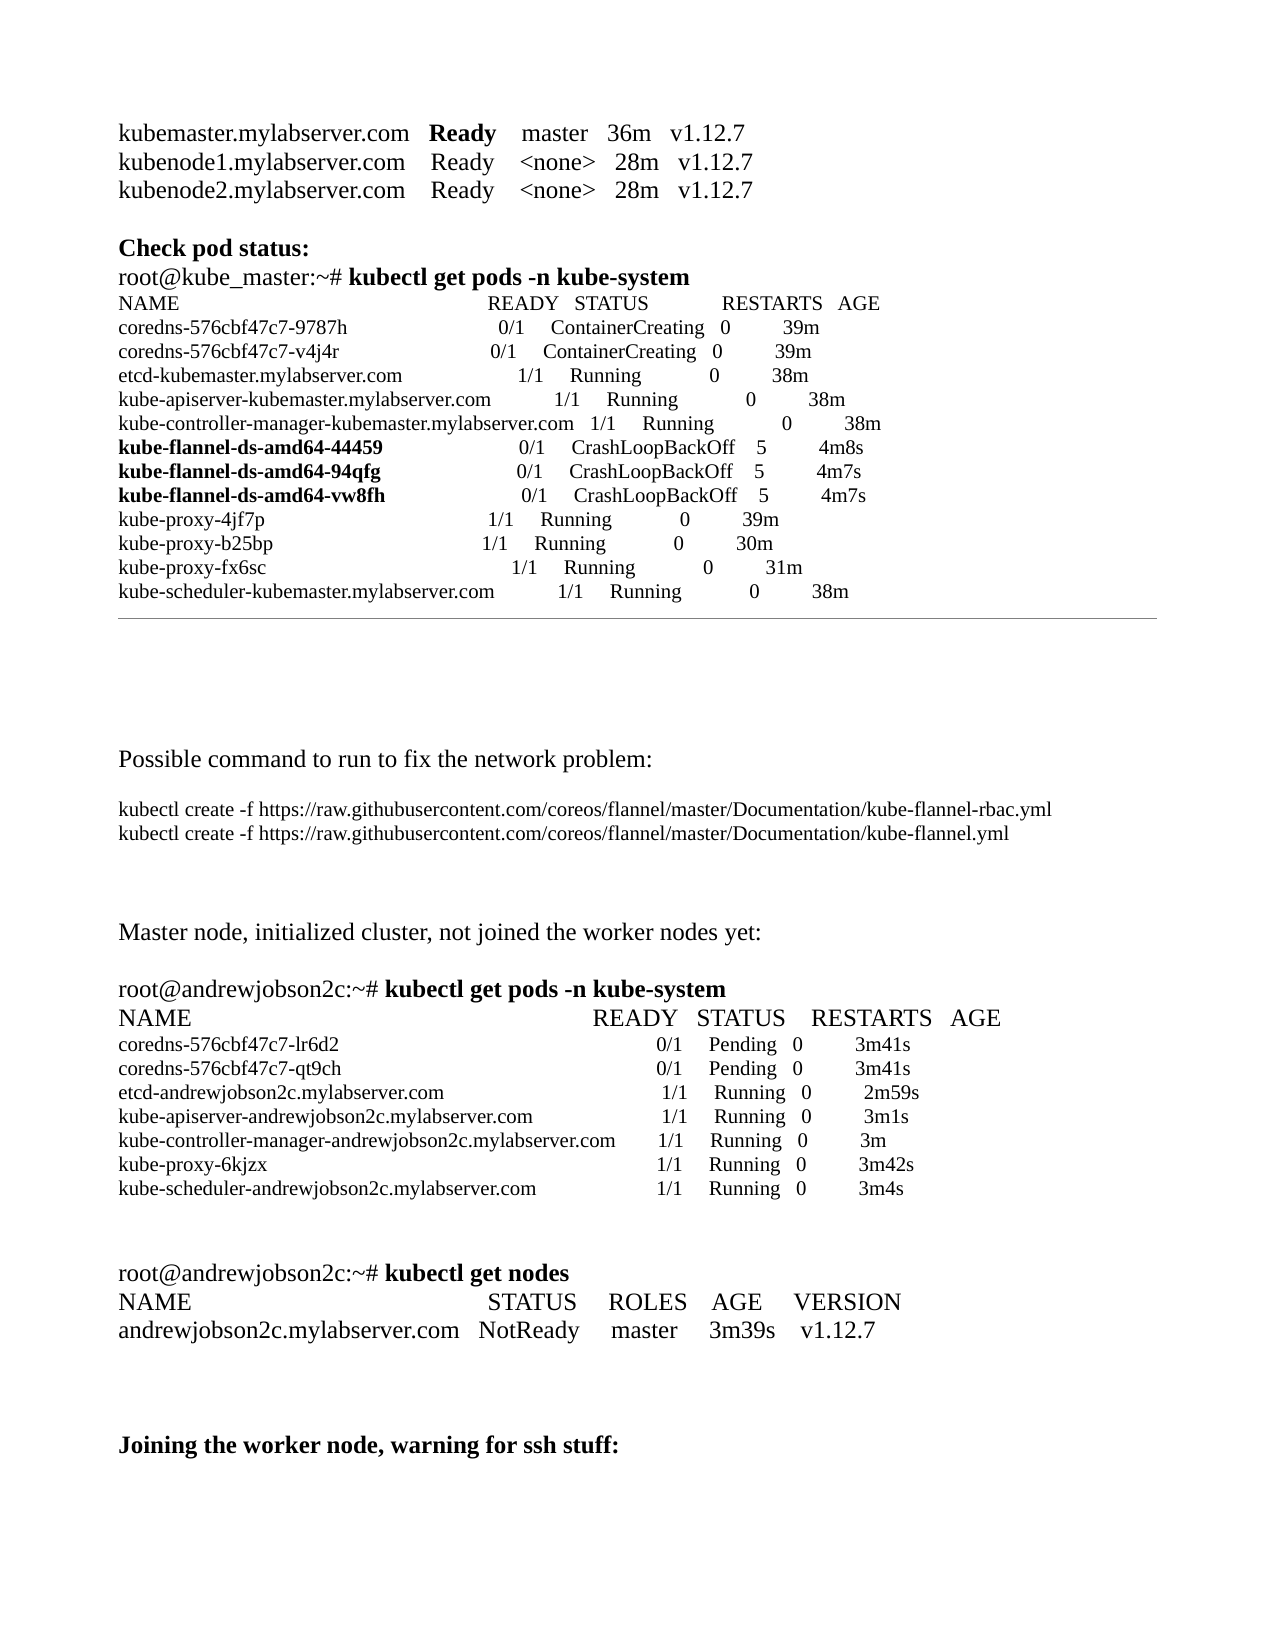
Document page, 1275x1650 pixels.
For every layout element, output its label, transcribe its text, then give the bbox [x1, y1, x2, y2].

text kube-scheduler-kubemaster.mylabserver.com 1/1 Running 0 38m [118, 579, 1157, 603]
text coredns-576cbf47c7-9787h 0/1 ContainerCreating 0 39m [118, 315, 1157, 339]
text etcd-andrewjobson2c.mylabserver.com 1/1 Running 0 2m59s [118, 1080, 1157, 1104]
text NAME READY STATUS RESTARTS AGE [118, 1003, 1157, 1032]
text kube-proxy-fx6sc 1/1 Running 0 31m [118, 555, 1157, 579]
text kubenode2.mylabserver.com Ready <none> 28m v1.12.7 [118, 176, 1157, 204]
text Possible command to run to fix the network problem: [118, 744, 1157, 773]
text kubemaster.mylabserver.com Ready master 36m v1.12.7 [118, 118, 1157, 147]
text coredns-576cbf47c7-v4j4r 0/1 ContainerCreating 0 39m [118, 339, 1157, 363]
text kube-flannel-ds-amd64-94qfg 0/1 CrashLoopBackOff 5 4m7s [118, 459, 1157, 483]
text kube-apiserver-andrewjobson2c.mylabserver.com 1/1 Running 0 3m1s [118, 1104, 1157, 1128]
text Check pod status: [118, 233, 1157, 262]
text kube-controller-manager-kubemaster.mylabserver.com 1/1 Running 0 38m [118, 411, 1157, 435]
text kube-scheduler-andrewjobson2c.mylabserver.com 1/1 Running 0 3m4s [118, 1176, 1157, 1200]
text Master node, initialized cluster, not joined the worker nodes yet: [118, 917, 1157, 946]
text etcd-kubemaster.mylabserver.com 1/1 Running 0 38m [118, 363, 1157, 387]
text andrewjobson2c.mylabserver.com NotReady master 3m39s v1.12.7 [118, 1315, 1157, 1344]
text root@andrewjobson2c:~# kubectl get pods -n kube-system [118, 974, 1157, 1003]
text kube-proxy-6kjzx 1/1 Running 0 3m42s [118, 1152, 1157, 1176]
text kube-apiserver-kubemaster.mylabserver.com 1/1 Running 0 38m [118, 387, 1157, 411]
text NAME READY STATUS RESTARTS AGE [118, 291, 1157, 315]
text kube-flannel-ds-amd64-vw8fh 0/1 CrashLoopBackOff 5 4m7s [118, 483, 1157, 507]
text kube-flannel-ds-amd64-44459 0/1 CrashLoopBackOff 5 4m8s [118, 435, 1157, 459]
text kubectl create -f https://raw.githubusercontent.com/coreos/flannel/master/Documentation/kube-flannel.yml [118, 821, 1157, 845]
text Joining the worker node, warning for ssh stuff: [118, 1430, 1157, 1459]
text kube-proxy-4jf7p 1/1 Running 0 39m [118, 507, 1157, 531]
text kubectl create -f https://raw.githubusercontent.com/coreos/flannel/master/Documentation/kube-flannel-rbac.yml [118, 797, 1157, 821]
text kube-controller-manager-andrewjobson2c.mylabserver.com 1/1 Running 0 3m [118, 1128, 1157, 1152]
text root@andrewjobson2c:~# kubectl get nodes [118, 1258, 1157, 1287]
text coredns-576cbf47c7-qt9ch 0/1 Pending 0 3m41s [118, 1056, 1157, 1080]
text kubenode1.mylabserver.com Ready <none> 28m v1.12.7 [118, 147, 1157, 176]
text kube-proxy-b25bp 1/1 Running 0 30m [118, 531, 1157, 555]
text coredns-576cbf47c7-lr6d2 0/1 Pending 0 3m41s [118, 1032, 1157, 1056]
text root@kube_master:~# kubectl get pods -n kube-system [118, 262, 1157, 291]
text NAME STATUS ROLES AGE VERSION [118, 1287, 1157, 1315]
